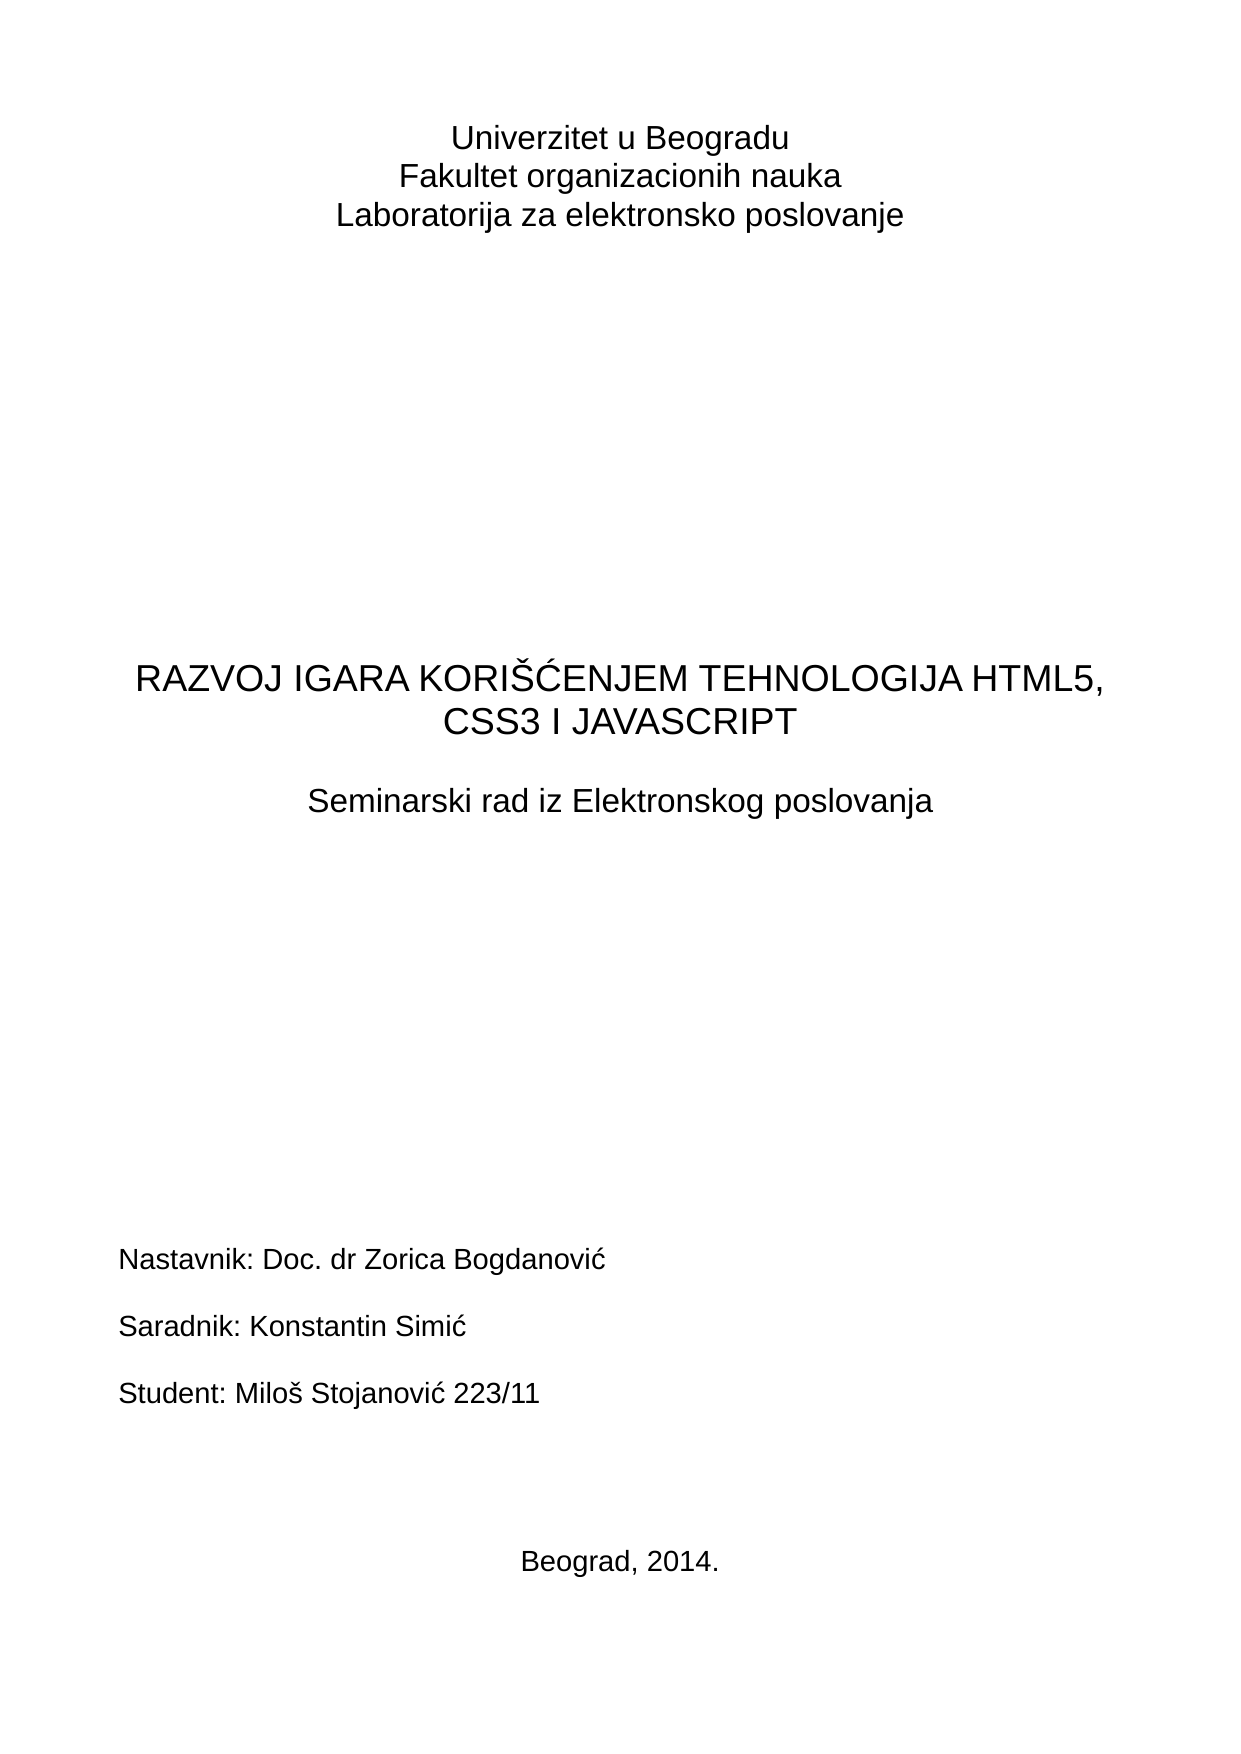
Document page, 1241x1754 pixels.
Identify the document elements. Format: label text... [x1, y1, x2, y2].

text Fakultet organizacionih nauka [118, 157, 1122, 195]
text RAZVOJ IGARA KORIŠĆENJEM TEHNOLOGIJA HTML5, CSS3 I JAVASCRIPT [118, 656, 1122, 742]
text Seminarski rad iz Elektronskog poslovanja [118, 781, 1122, 819]
text Student: Miloš Stojanović 223/11 [118, 1376, 1122, 1410]
text Beograd, 2014. [118, 1544, 1122, 1578]
text Saradnik: Konstantin Simić [118, 1309, 1122, 1343]
text Nastavnik: Doc. dr Zorica Bogdanović [118, 1242, 1122, 1276]
text Laboratorija za elektronsko poslovanje [118, 195, 1122, 233]
text Univerzitet u Beogradu [118, 118, 1122, 157]
